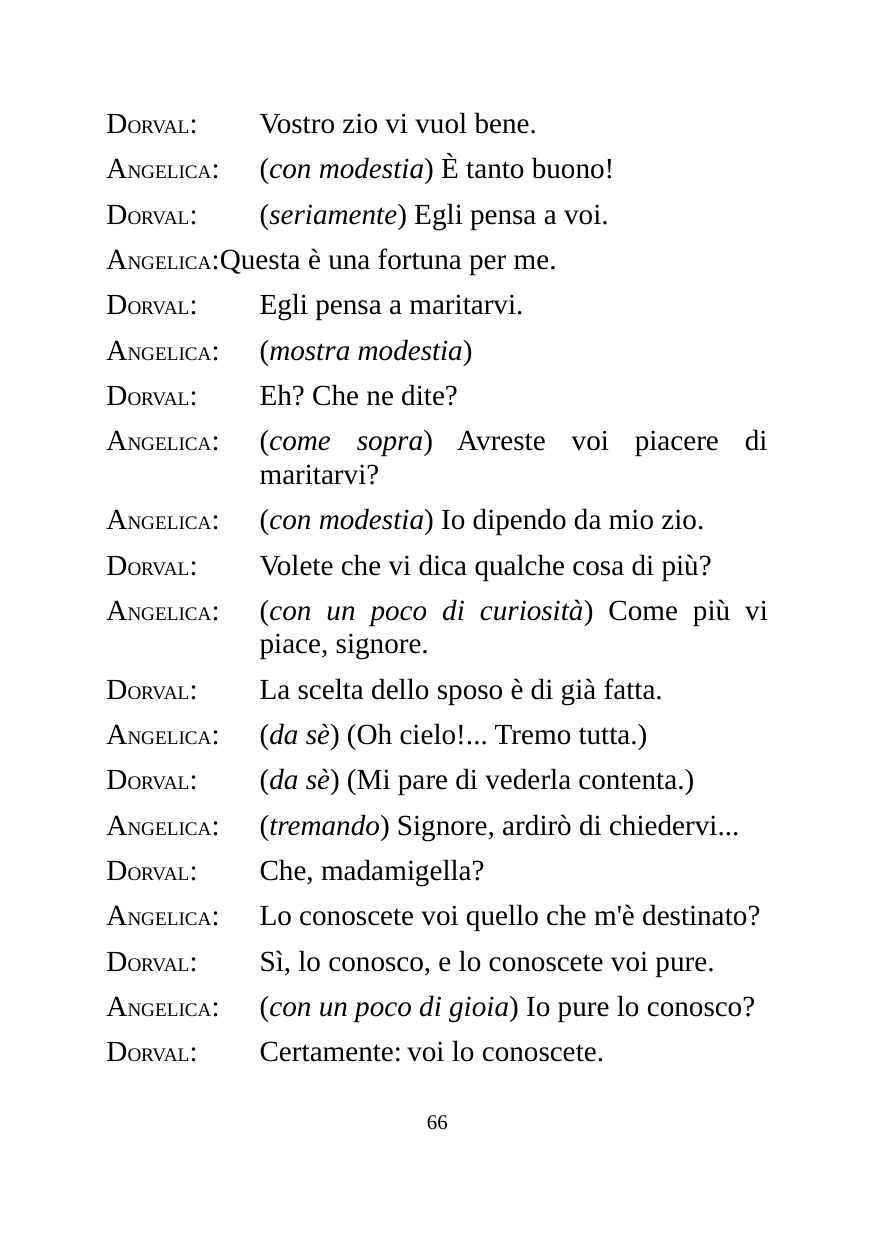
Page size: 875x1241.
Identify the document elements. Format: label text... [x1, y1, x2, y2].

text Dorval: Certamente: voi lo conoscete. [106, 1034, 768, 1068]
text Dorval: Volete che vi dica qualche cosa di più? [106, 548, 768, 581]
text Angelica: (da sè) (Oh cielo!... Tremo tutta.) [106, 717, 768, 751]
text Dorval: Eh? Che ne dite? [106, 378, 768, 412]
text Angelica: (tremando) Signore, ardirò di chiedervi... [106, 808, 768, 841]
text Angelica: (come sopra) Avreste voi piacere di maritarvi? [106, 423, 768, 491]
text Dorval: Sì, lo conosco, e lo conoscete voi pure. [106, 944, 768, 977]
text Angelica: (con modestia) Io dipendo da mio zio. [106, 502, 768, 536]
text Angelica: Lo conoscete voi quello che m'è destinato? [106, 898, 768, 932]
text Angelica: (mostra modestia) [106, 333, 768, 366]
text Dorval: Egli pensa a maritarvi. [106, 287, 768, 321]
text Dorval: La scelta dello sposo è di già fatta. [106, 672, 768, 705]
text Angelica: (con un poco di gioia) Io pure lo conosco? [106, 989, 768, 1022]
text Dorval: (da sè) (Mi pare di vederla contenta.) [106, 762, 768, 796]
text Angelica:Questa è una fortuna per me. [106, 242, 768, 276]
text Dorval: Che, madamigella? [106, 853, 768, 887]
text Dorval: (seriamente) Egli pensa a voi. [106, 197, 768, 230]
text Angelica: (con modestia) È tanto buono! [106, 152, 768, 185]
text Dorval: Vostro zio vi vuol bene. [106, 106, 768, 140]
text Angelica: (con un poco di curiosità) Come più vi piace, signore. [106, 593, 768, 660]
